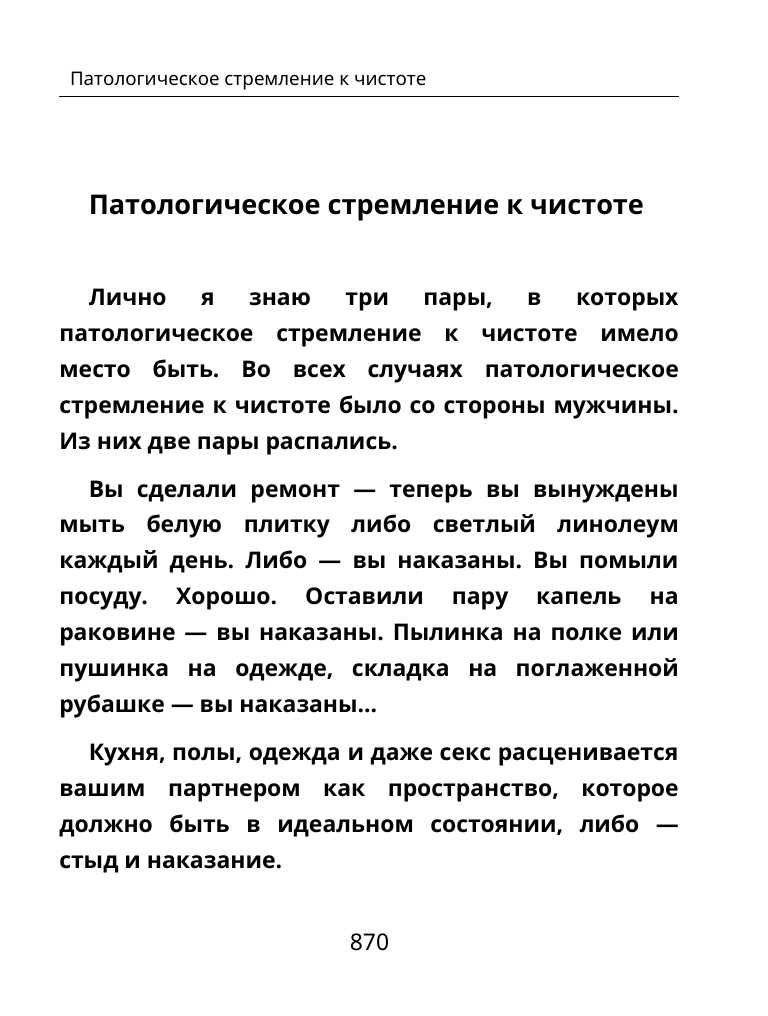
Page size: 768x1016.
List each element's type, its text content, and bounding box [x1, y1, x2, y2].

text Лично я знаю три пары, в которых патологическое стремление к чистоте имело место быть. Во всех случаях патологическое стремление к чистоте было со стороны мужчины. Из них две пары распались. [59, 281, 679, 456]
subtitle Патологическое стремление к чистоте [59, 185, 679, 222]
text Вы сделали ремонт — теперь вы вынуждены мыть белую плитку либо светлый линолеум каждый день. Либо — вы наказаны. Вы помыли посуду. Хорошо. Оставили пару капель на раковине — вы наказаны. Пылинка на полке или пушинка на одежде, складка на поглаженной рубашке — вы наказаны... [59, 472, 679, 719]
text Кухня, полы, одежда и даже секс расценивается вашим партнером как пространство, которое должно быть в идеальном состоянии, либо — стыд и наказание. [59, 736, 679, 875]
